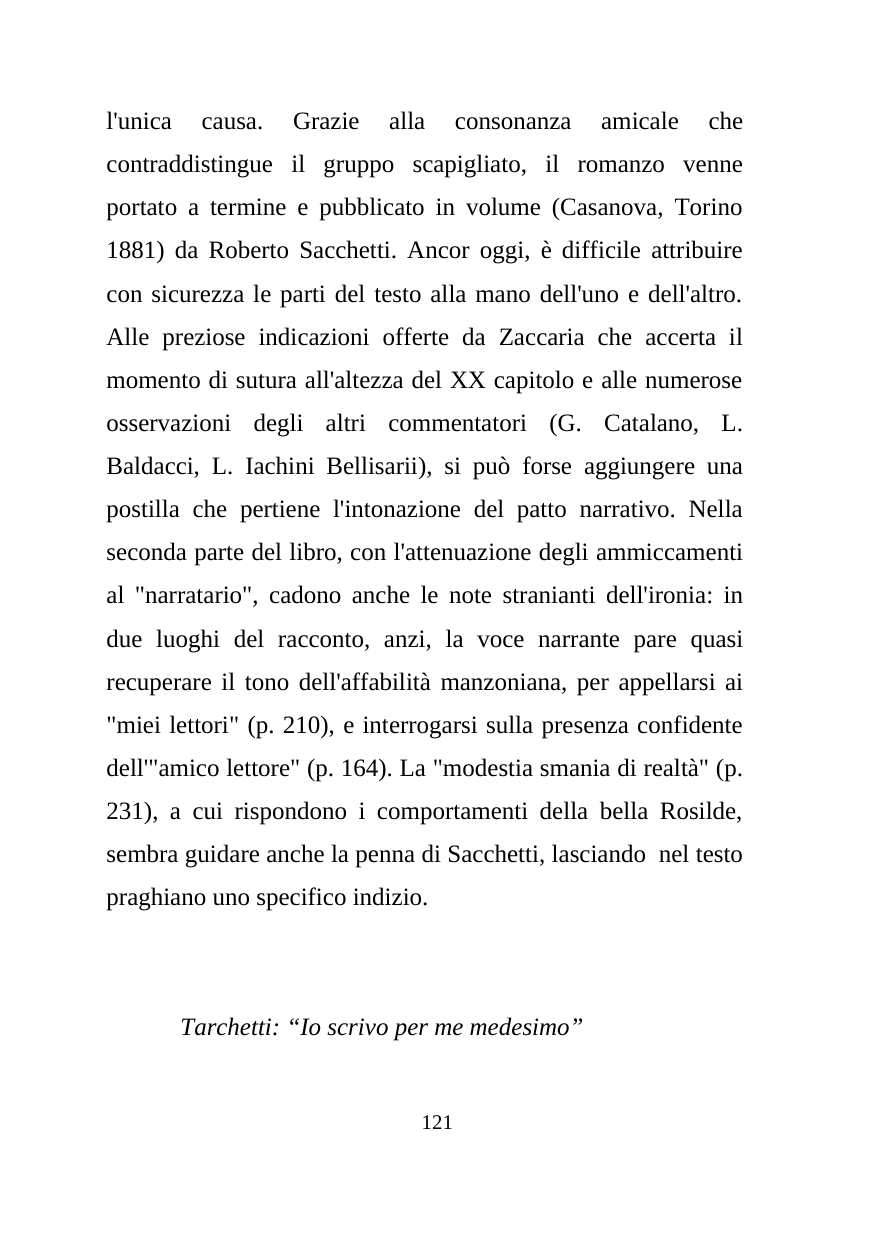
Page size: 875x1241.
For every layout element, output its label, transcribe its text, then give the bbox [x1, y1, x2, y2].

text l'unica causa. Grazie alla consonanza amicale che contraddistingue il gruppo scapigliato, il romanzo venne portato a termine e pubblicato in volume (Casanova, Torino 1881) da Roberto Sacchetti. Ancor oggi, è difficile attribuire con sicurezza le parti del testo alla mano dell'uno e dell'altro. Alle preziose indicazioni offerte da Zaccaria che accerta il momento di sutura all'altezza del XX capitolo e alle numerose osservazioni degli altri commentatori (G. Catalano, L. Baldacci, L. Iachini Bellisarii), si può forse aggiungere una postilla che pertiene l'intonazione del patto narrativo. Nella seconda parte del libro, con l'attenuazione degli ammiccamenti al "narratario", cadono anche le note stranianti dell'ironia: in due luoghi del racconto, anzi, la voce narrante pare quasi recuperare il tono dell'affabilità manzoniana, per appellarsi ai "miei lettori" (p. 210), e interrogarsi sulla presenza confidente dell'"amico lettore" (p. 164). La "modestia smania di realtà" (p. 231), a cui rispondono i comportamenti della bella Rosilde, sembra guidare anche la penna di Sacchetti, lasciando nel testo praghiano uno specifico indizio. [106, 106, 743, 911]
text Tarchetti: “Io scrivo per me medesimo” [106, 1012, 743, 1041]
